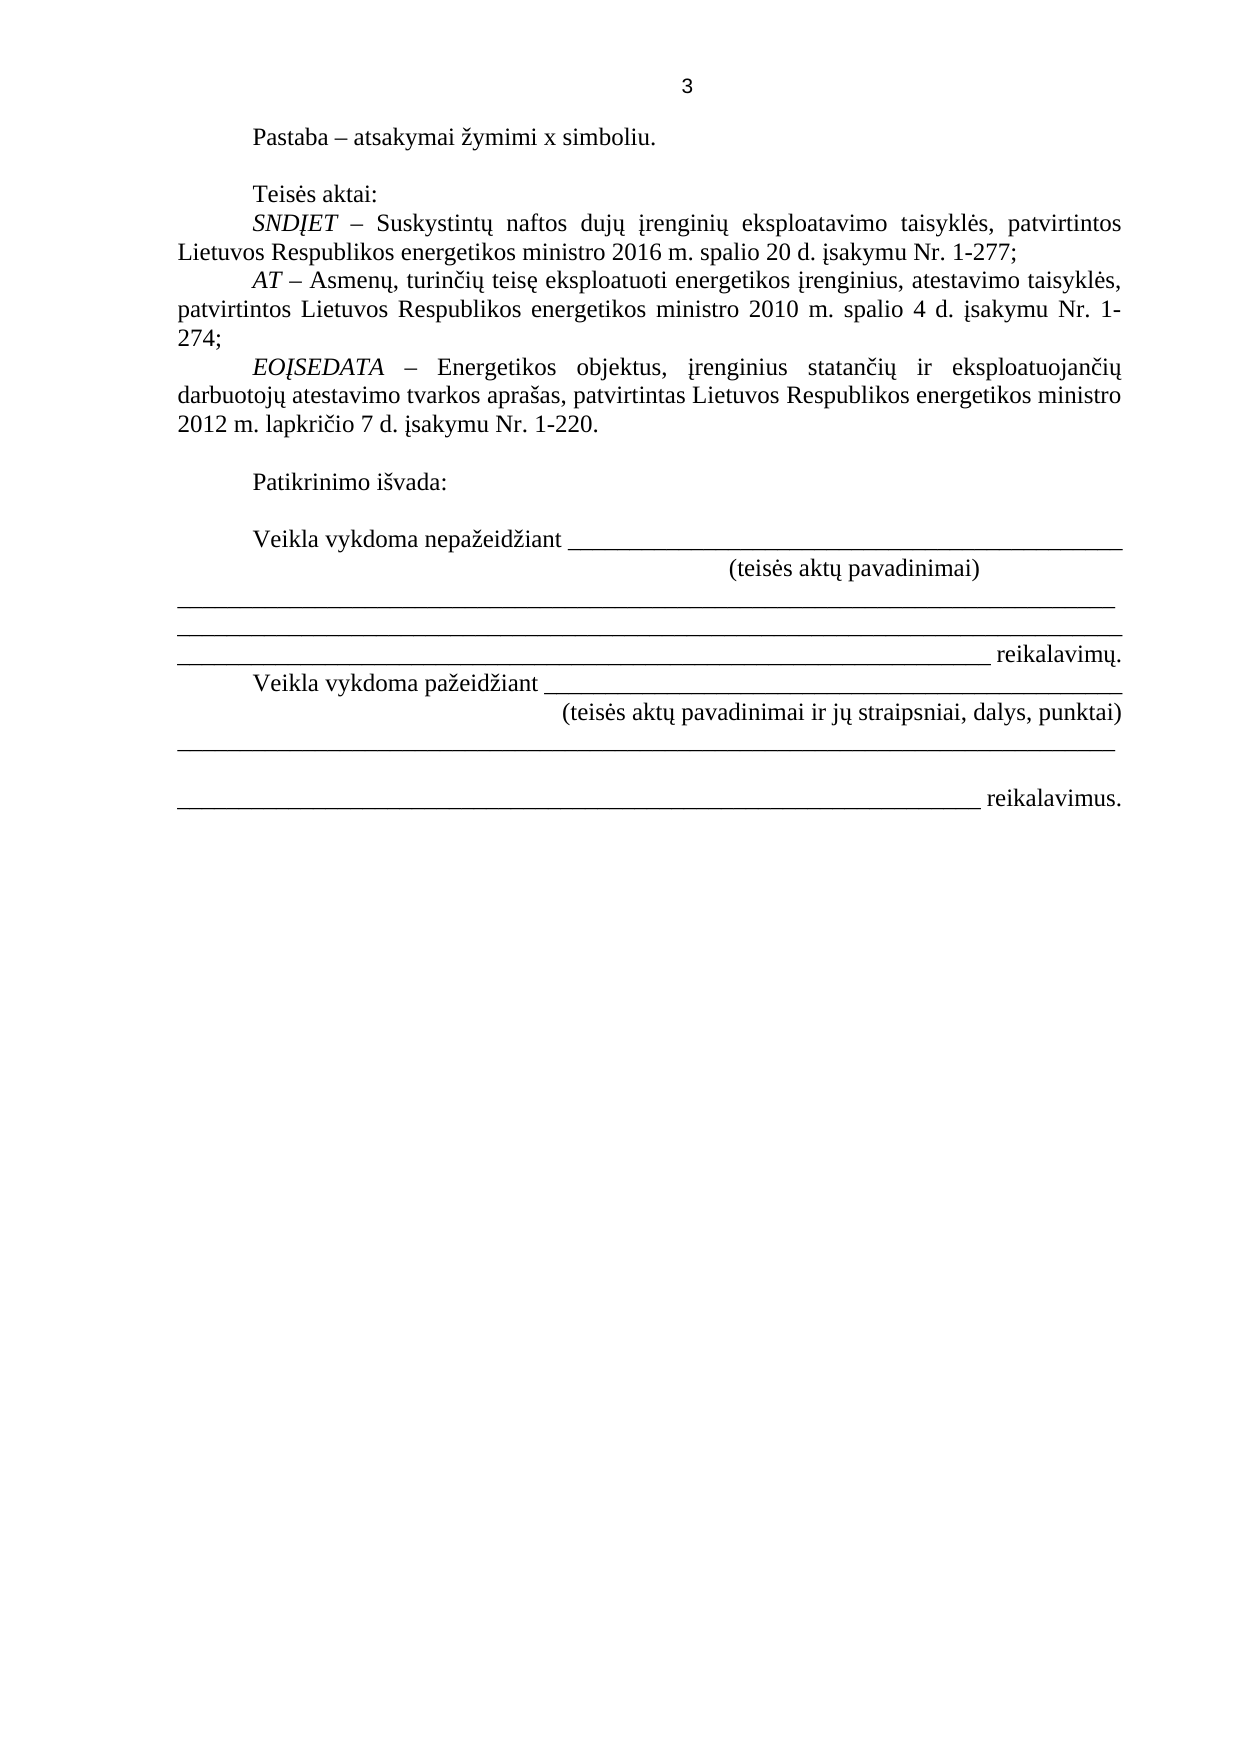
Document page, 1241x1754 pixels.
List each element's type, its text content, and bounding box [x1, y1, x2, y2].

text SNDĮET – Suskystintų naftos dujų įrenginių eksploatavimo taisyklės, patvirtintos Lietuvos Respublikos energetikos ministro 2016 m. spalio 20 d. įsakymu Nr. 1-277; [177, 208, 1122, 266]
text Veikla vykdoma pažeidžiant [177, 668, 1122, 697]
text AT – Asmenų, turinčių teisę eksploatuoti energetikos įrenginius, atestavimo taisyklės, patvirtintos Lietuvos Respublikos energetikos ministro 2010 m. spalio 4 d. įsakymu Nr. 1-274; [177, 266, 1122, 352]
text Veikla vykdoma nepažeidžiant [177, 524, 1122, 553]
text Teisės aktai: [177, 179, 1122, 208]
text reikalavimus. [177, 783, 1122, 812]
text ___________________________________________________________________________ [177, 726, 1122, 754]
text ___________________________________________________________________________ [177, 582, 1122, 611]
text reikalavimų. [177, 639, 1122, 668]
text Pastaba – atsakymai žymimi x simboliu. [177, 122, 1122, 151]
text EOĮSEDATA – Energetikos objektus, įrenginius statančių ir eksploatuojančių darbuotojų atestavimo tvarkos aprašas, patvirtintas Lietuvos Respublikos energetikos ministro 2012 m. lapkričio 7 d. įsakymu Nr. 1-220. [177, 352, 1122, 438]
text (teisės aktų pavadinimai) [177, 553, 1122, 582]
text Patikrinimo išvada: [177, 467, 1122, 496]
text (teisės aktų pavadinimai ir jų straipsniai, dalys, punktai) [177, 697, 1122, 726]
